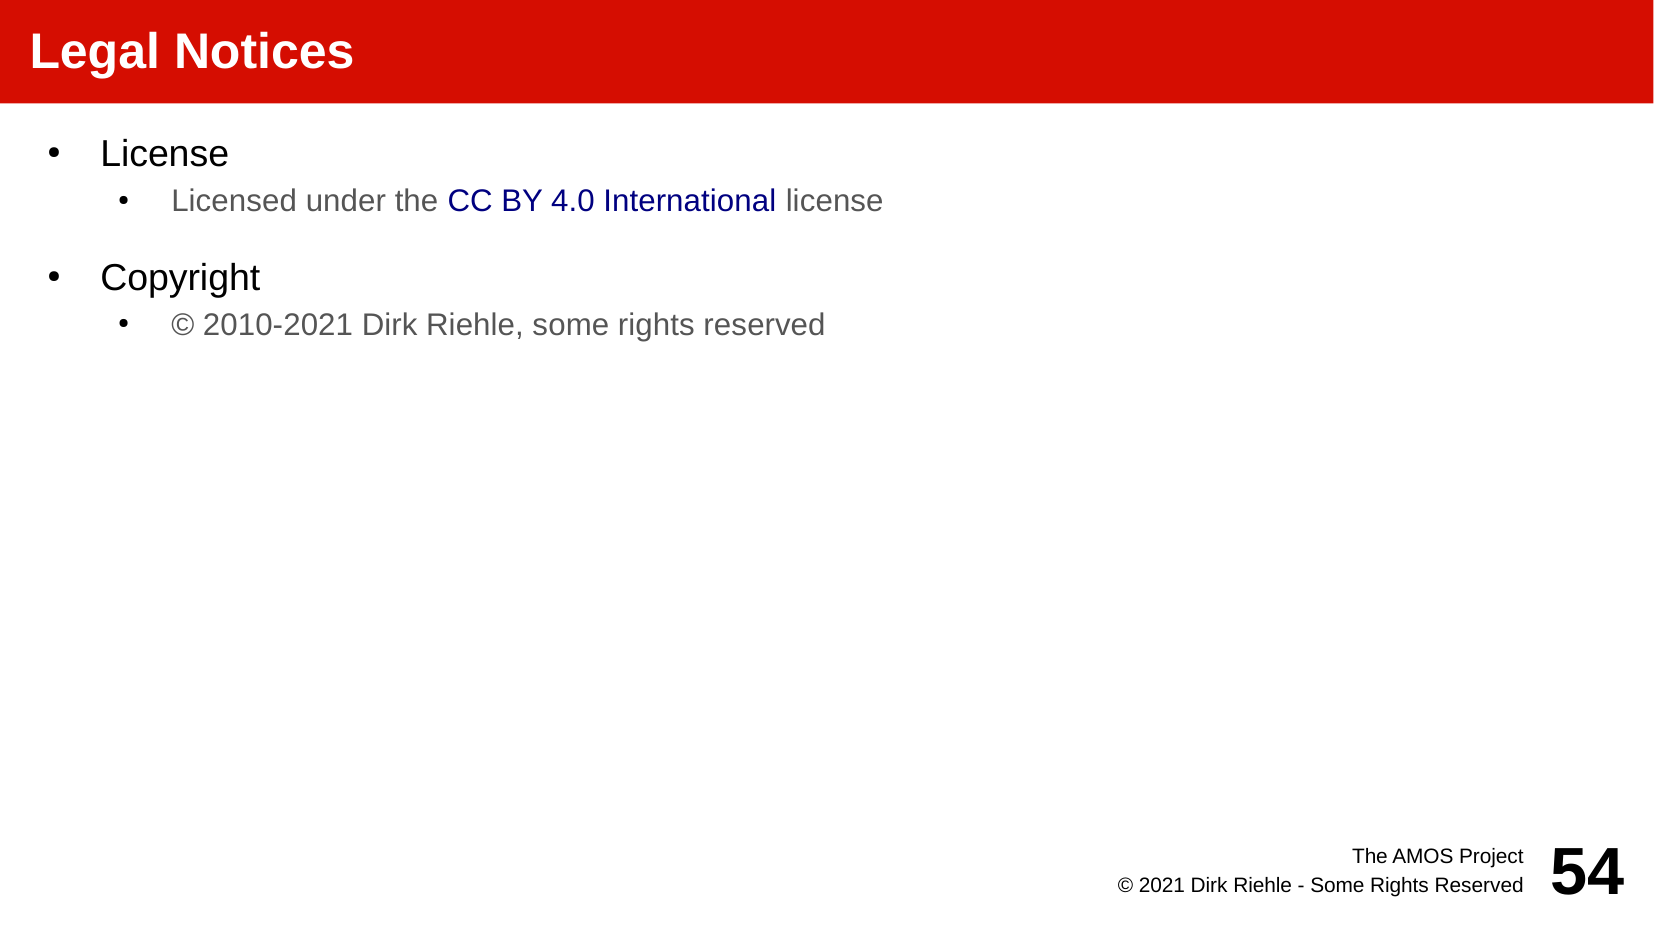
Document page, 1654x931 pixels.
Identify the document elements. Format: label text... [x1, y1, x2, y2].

title Legal Notices [0, 0, 1654, 104]
list License Licensed under the CC BY 4.0 International license Copyright © 2010-2021 Dirk Riehle, some rights reserved [29, 132, 1625, 813]
